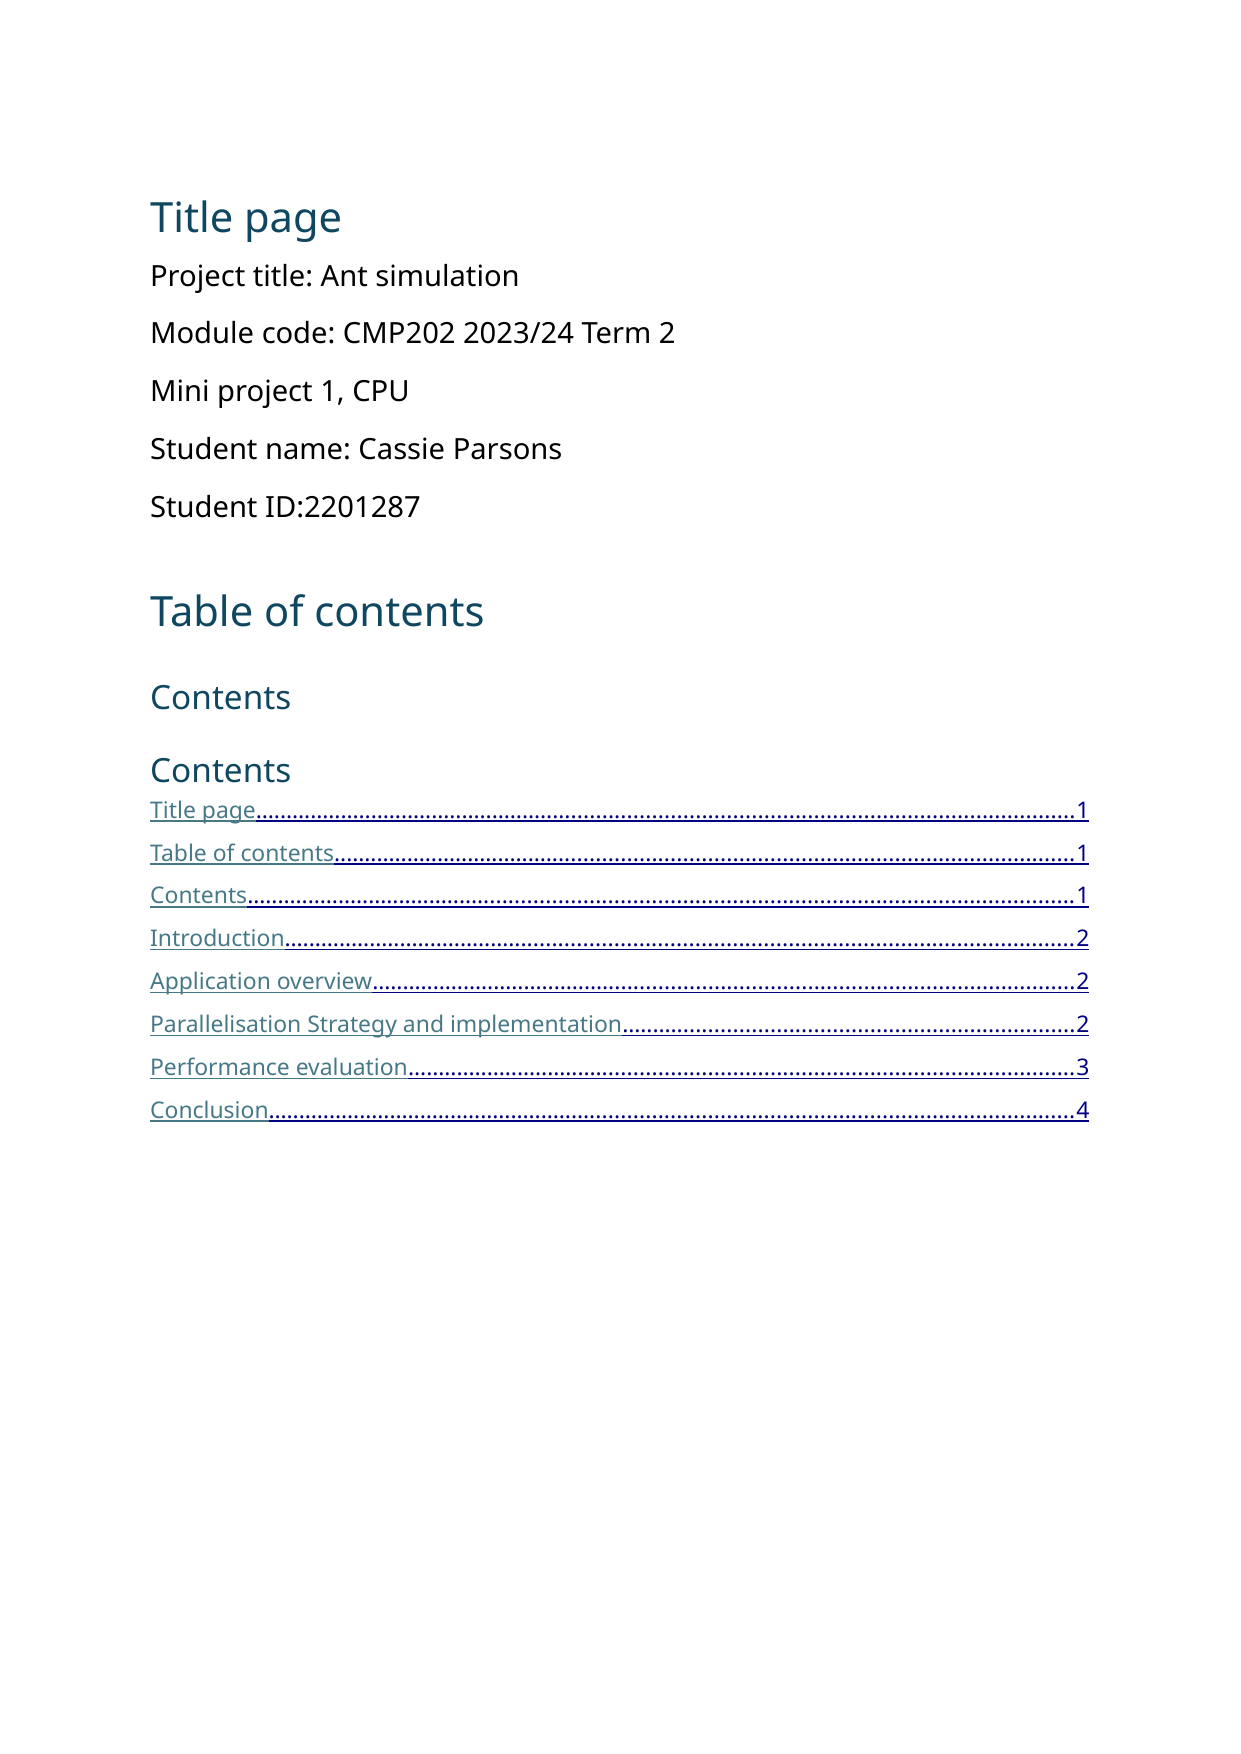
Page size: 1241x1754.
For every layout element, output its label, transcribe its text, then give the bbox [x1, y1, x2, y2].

text Table of contents 1 [150, 836, 1090, 868]
text Conclusion 4 [150, 1094, 1090, 1125]
text Application overview 2 [150, 965, 1090, 996]
subtitle Contents [150, 674, 1090, 719]
text Title page 1 [150, 793, 1090, 825]
text Mini project 1, CPU [150, 371, 1090, 410]
text Module code: CMP202 2023/24 Term 2 [150, 313, 1090, 352]
text Performance evaluation 3 [150, 1051, 1090, 1082]
text Introduction 2 [150, 922, 1090, 953]
subtitle Table of contents [150, 582, 1090, 639]
text Student name: Cassie Parsons [150, 428, 1090, 468]
subtitle Title page [150, 187, 1090, 244]
text Student ID:2201287 [150, 486, 1090, 526]
text Project title: Ant simulation [150, 255, 1090, 294]
text Parallelisation Strategy and implementation 2 [150, 1008, 1090, 1039]
text Contents 1 [150, 879, 1090, 911]
subtitle Contents [150, 746, 1090, 792]
